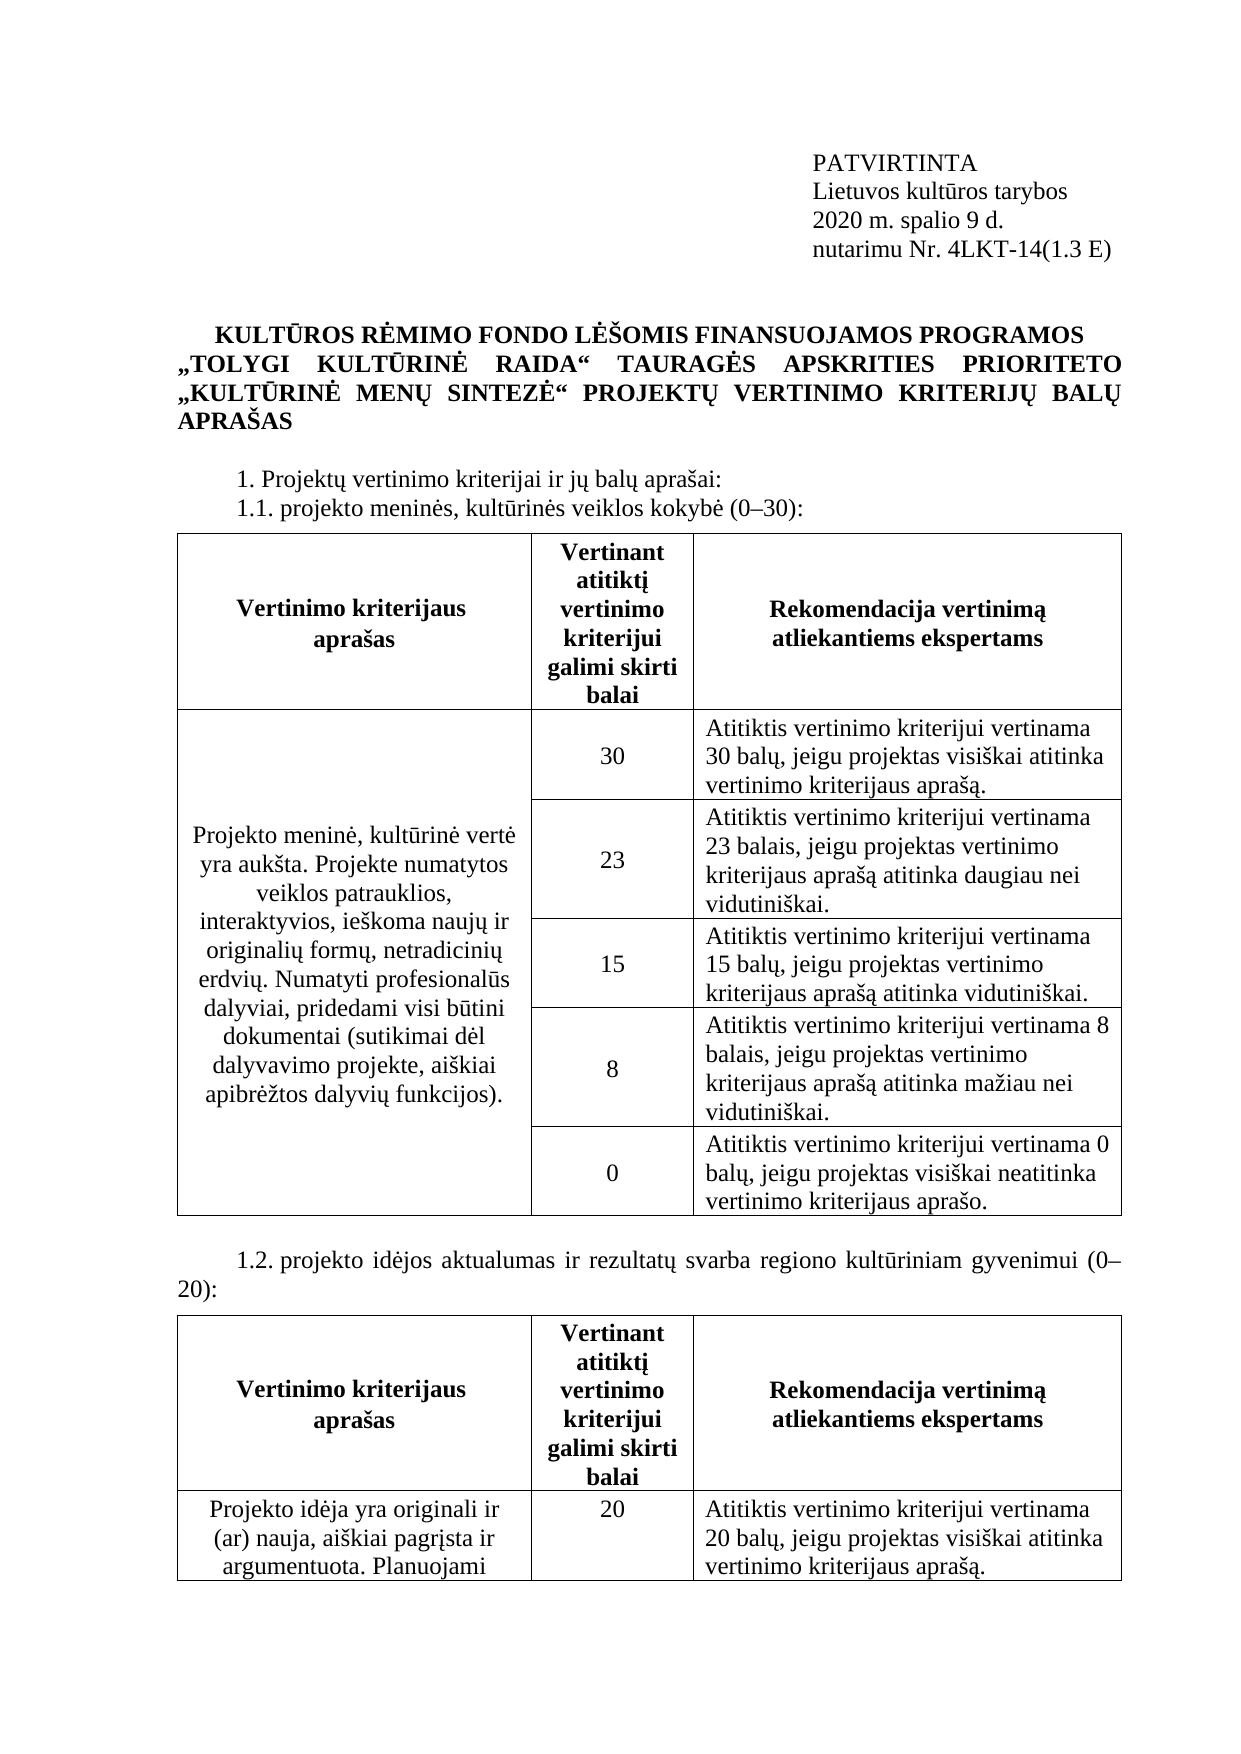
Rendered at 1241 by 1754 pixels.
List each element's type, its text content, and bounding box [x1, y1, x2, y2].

table_header Vertinant atitiktį vertinimo kriterijui galimi skirti balai [532, 1316, 693, 1490]
table_cell Atitiktis vertinimo kriterijui vertinama 15 balų, jeigu projektas vertinimo kriterijaus aprašą atitinka vidutiniškai. [694, 919, 1121, 1007]
table_header Rekomendacija vertinimą atliekantiems ekspertams [694, 1316, 1121, 1490]
table_cell Projekto idėja yra originali ir (ar) nauja, aiškiai pagrįsta ir argumentuota. Planuojami [178, 1491, 531, 1580]
table_cell 20 [532, 1491, 693, 1580]
table_cell 8 [532, 1008, 693, 1126]
text Lietuvos kultūros tarybos [812, 176, 1122, 205]
table_cell 0 [532, 1127, 693, 1215]
table_cell 15 [532, 919, 693, 1007]
text KULTŪROS RĖMIMO FONDO LĖŠOMIS FINANSUOJAMOS PROGRAMOS [177, 320, 1122, 349]
table_header Rekomendacija vertinimą atliekantiems ekspertams [694, 534, 1121, 709]
text 1.2. projekto idėjos aktualumas ir rezultatų svarba regiono kultūriniam gyvenimui (0–20): [177, 1245, 1122, 1302]
table_header Vertinant atitiktį vertinimo kriterijui galimi skirti balai [532, 534, 693, 709]
table_cell Atitiktis vertinimo kriterijui vertinama 20 balų, jeigu projektas visiškai atitinka vertinimo kriterijaus aprašą. [694, 1491, 1121, 1580]
text PATVIRTINTA [812, 148, 1122, 176]
text 1.1. projekto meninės, kultūrinės veiklos kokybė (0–30): [177, 493, 1122, 521]
table_cell Atitiktis vertinimo kriterijui vertinama 8 balais, jeigu projektas vertinimo kriterijaus aprašą atitinka mažiau nei vidutiniškai. [694, 1008, 1121, 1126]
text nutarimu Nr. 4LKT-14(1.3 E) [812, 234, 1122, 263]
table_header Vertinimo kriterijaus aprašas [178, 534, 531, 709]
table_cell Atitiktis vertinimo kriterijui vertinama 0 balų, jeigu projektas visiškai neatitinka vertinimo kriterijaus aprašo. [694, 1127, 1121, 1215]
text 2020 m. spalio 9 d. [812, 205, 1122, 234]
table_cell Atitiktis vertinimo kriterijui vertinama 23 balais, jeigu projektas vertinimo kriterijaus aprašą atitinka daugiau nei vidutiniškai. [694, 800, 1121, 917]
table_cell Projekto meninė, kultūrinė vertė yra aukšta. Projekte numatytos veiklos patrauklios, interaktyvios, ieškoma naujų ir originalių formų, netradicinių erdvių. Numatyti profesionalūs dalyviai, pridedami visi būtini dokumentai (sutikimai dėl dalyvavimo projekte, aiškiai apibrėžtos dalyvių funkcijos). [178, 710, 531, 1215]
table_cell 30 [532, 710, 693, 799]
text 1. Projektų vertinimo kriterijai ir jų balų aprašai: [177, 464, 1122, 493]
table_cell Atitiktis vertinimo kriterijui vertinama 30 balų, jeigu projektas visiškai atitinka vertinimo kriterijaus aprašą. [694, 710, 1121, 799]
table_cell 23 [532, 800, 693, 917]
table_header Vertinimo kriterijaus aprašas [178, 1316, 531, 1490]
text „TOLYGI KULTŪRINĖ RAIDA“ TAURAGĖS APSKRITIES PRIORITETO „KULTŪRINĖ MENŲ SINTEZĖ“ PROJEKTŲ VERTINIMO KRITERIJŲ BALŲ APRAŠAS [177, 349, 1122, 435]
